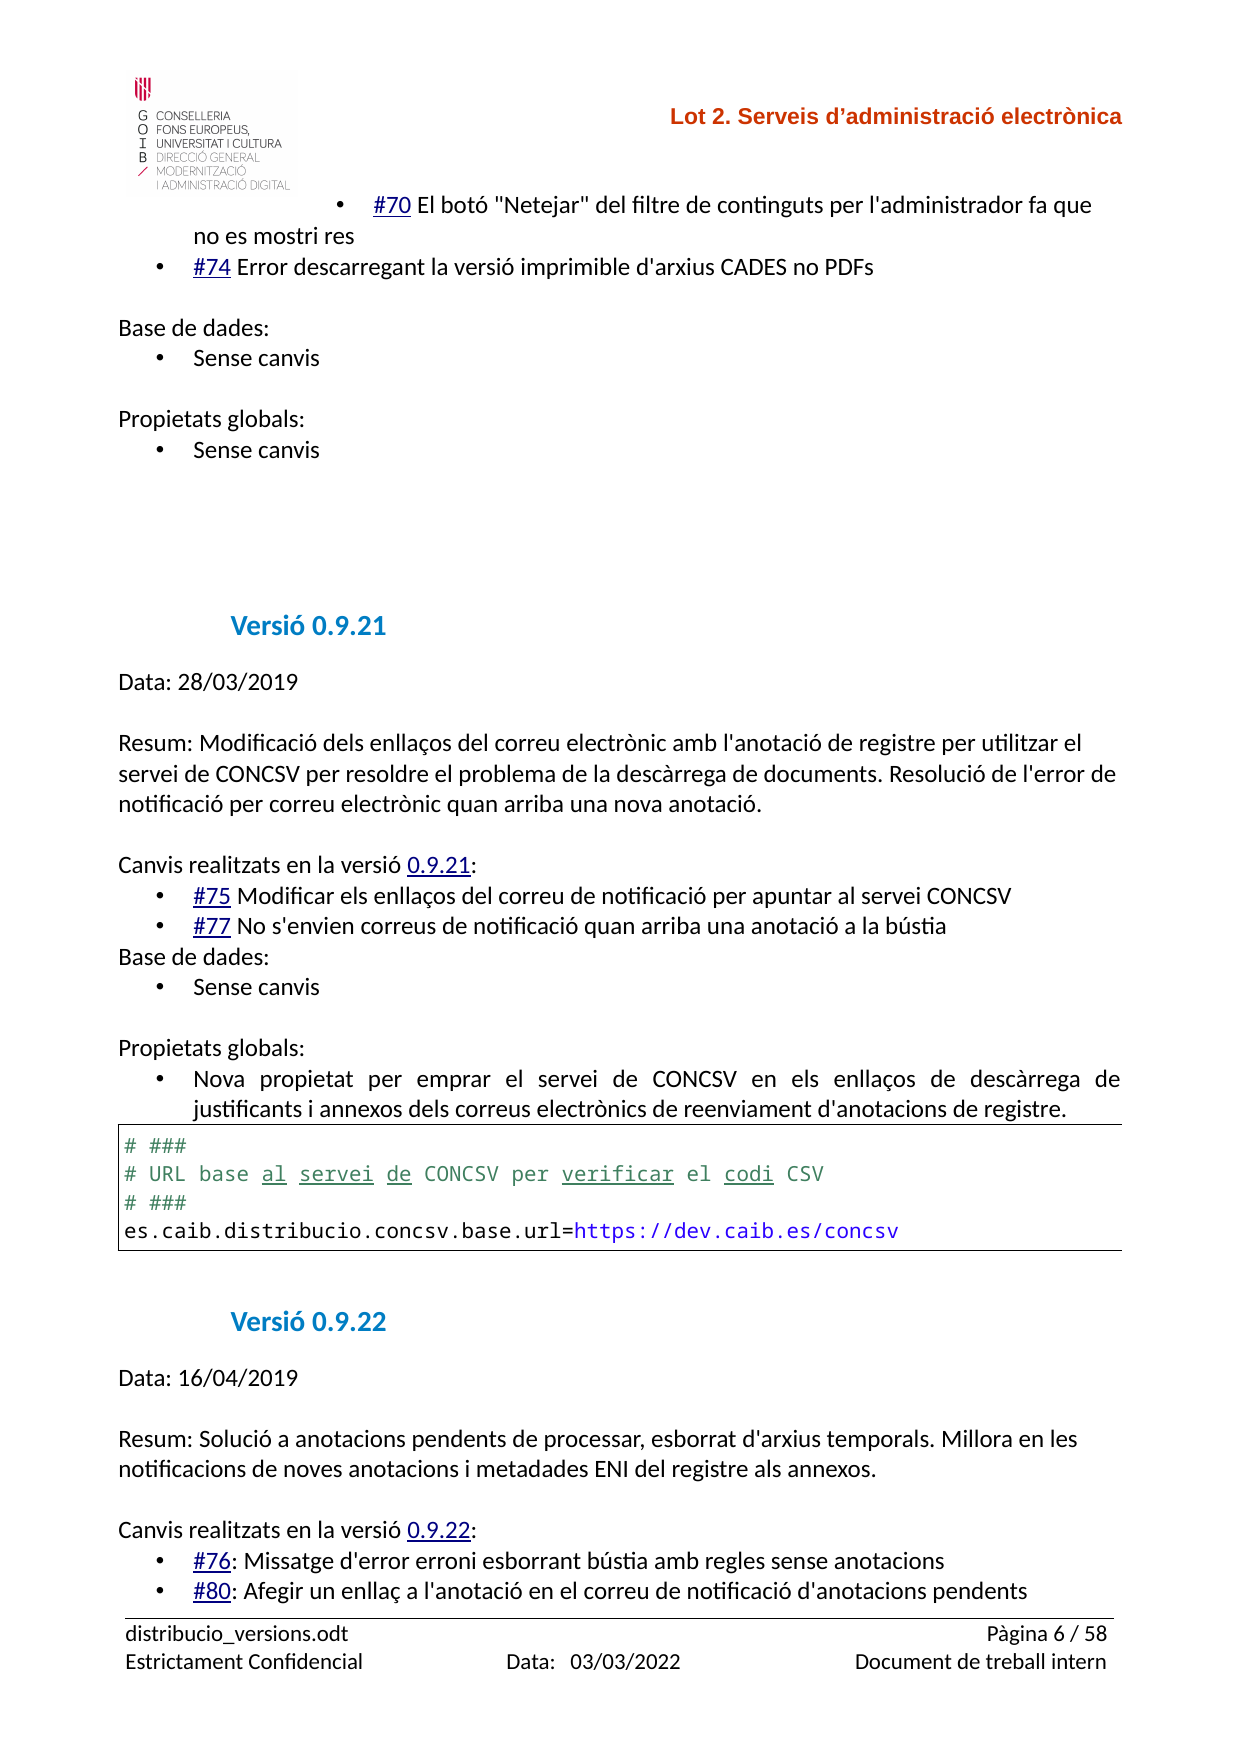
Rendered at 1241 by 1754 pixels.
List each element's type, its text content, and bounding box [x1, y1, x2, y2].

text Data: 16/04/2019 [118, 1362, 1122, 1392]
table_header # ### # URL base al servei de CONCSV per verificar el codi CSV # ### es.caib.distribucio.concsv.base.url=https://dev.caib.es/concsv [119, 1125, 1122, 1250]
text Base de dades: [118, 312, 1122, 342]
text Propietats globals: [118, 1033, 1122, 1063]
list #75 Modificar els enllaços del correu de notificació per apuntar al servei CONCSV [156, 880, 1122, 911]
list Nova propietat per emprar el servei de CONCSV en els enllaços de descàrrega de justificants i annexos dels correus electrònics de reenviament d'anotacions de registre. [156, 1063, 1122, 1124]
list #80: Afegir un enllaç a l'anotació en el correu de notificació d'anotacions pendents [156, 1576, 1122, 1606]
list #70 El botó "Netejar" del filtre de continguts per l'administrador fa que no es mostri res [156, 190, 1122, 251]
text Propietats globals: [118, 403, 1122, 434]
list Sense canvis [156, 972, 1122, 1002]
text Base de dades: [118, 941, 1122, 972]
text Data: 28/03/2019 [118, 666, 1122, 697]
list #77 No s'envien correus de notificació quan arriba una anotació a la bústia [156, 911, 1122, 941]
list Sense canvis [156, 434, 1122, 464]
text Canvis realitzats en la versió 0.9.22: [118, 1514, 1122, 1545]
text Resum: Modificació dels enllaços del correu electrònic amb l'anotació de registre per utilitzar el servei de CONCSV per resoldre el problema de la descàrrega de documents. Resolució de l'error de notificació per correu electrònic quan arriba una nova anotació. [118, 727, 1122, 819]
list #76: Missatge d'error erroni esborrant bústia amb regles sense anotacions [156, 1545, 1122, 1576]
text Resum: Solució a anotacions pendents de processar, esborrat d'arxius temporals. Millora en les notificacions de noves anotacions i metadades ENI del registre als annexos. [118, 1423, 1122, 1484]
list #74 Error descarregant la versió imprimible d'arxius CADES no PDFs [156, 251, 1122, 281]
picture [126, 70, 299, 197]
subtitle Versió 0.9.22 [153, 1303, 1122, 1338]
list Sense canvis [156, 342, 1122, 373]
subtitle Versió 0.9.21 [153, 607, 1122, 643]
text Canvis realitzats en la versió 0.9.21: [118, 849, 1122, 880]
